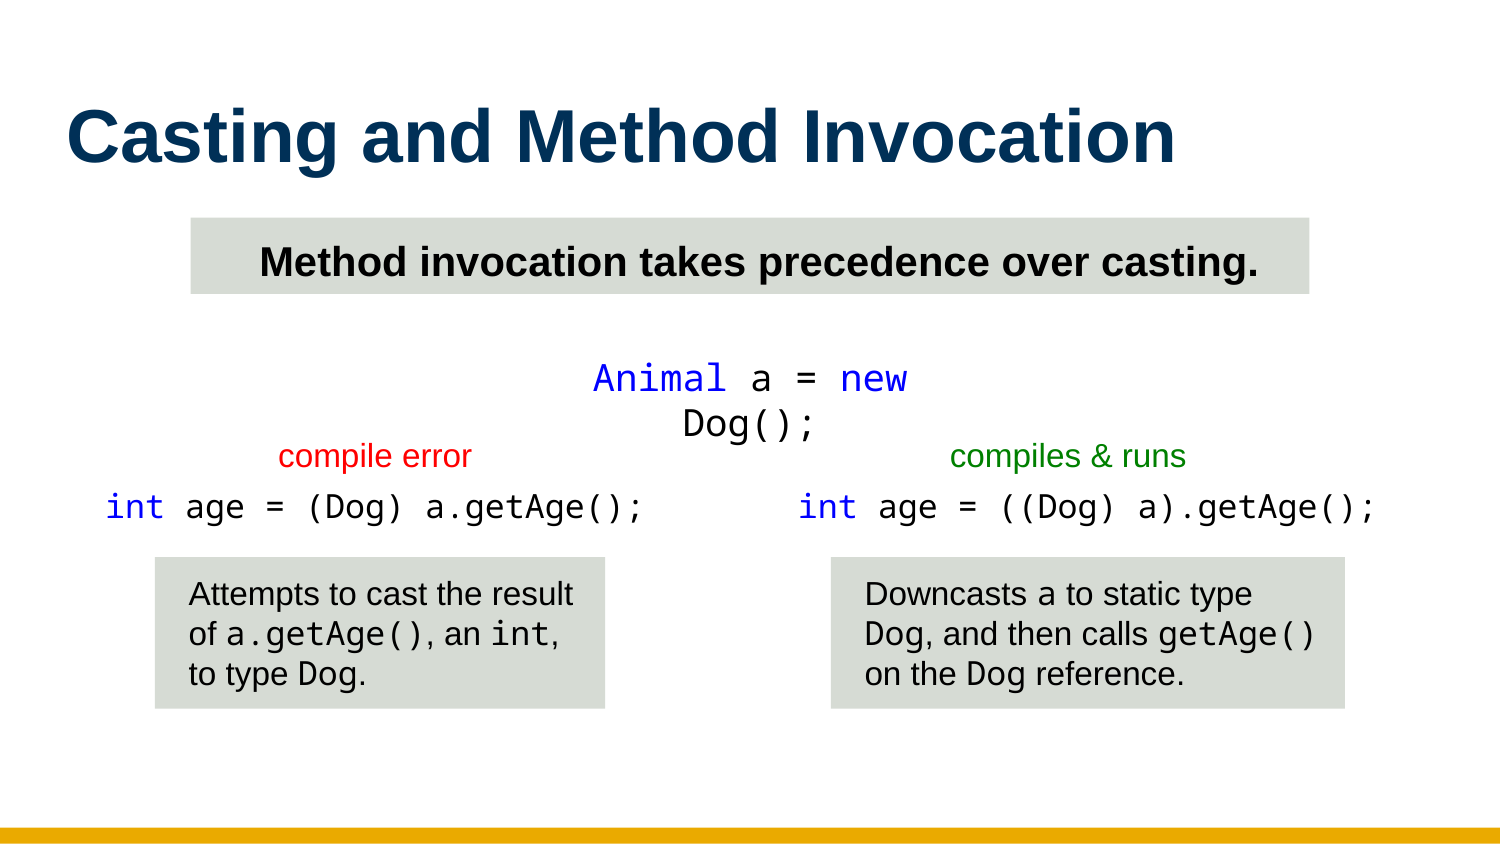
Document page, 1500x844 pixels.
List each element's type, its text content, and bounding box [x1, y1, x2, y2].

text_box Animal a = new Dog(); [509, 346, 991, 452]
text_box Downcasts a to static type Dog, and then calls getAge() on the Dog reference. [830, 557, 1345, 709]
text_box int age = (Dog) a.getAge(); [67, 482, 683, 533]
title Casting and Method Invocation [51, 72, 1449, 189]
list Attempts to cast the result of a.getAge(), an int, to type Dog. [154, 557, 606, 709]
text_box compile error [67, 426, 683, 482]
text_box Method invocation takes precedence over casting. [190, 217, 1310, 294]
text_box int age = ((Dog) a).getAge(); [760, 477, 1416, 533]
text_box compiles & runs [760, 426, 1376, 482]
